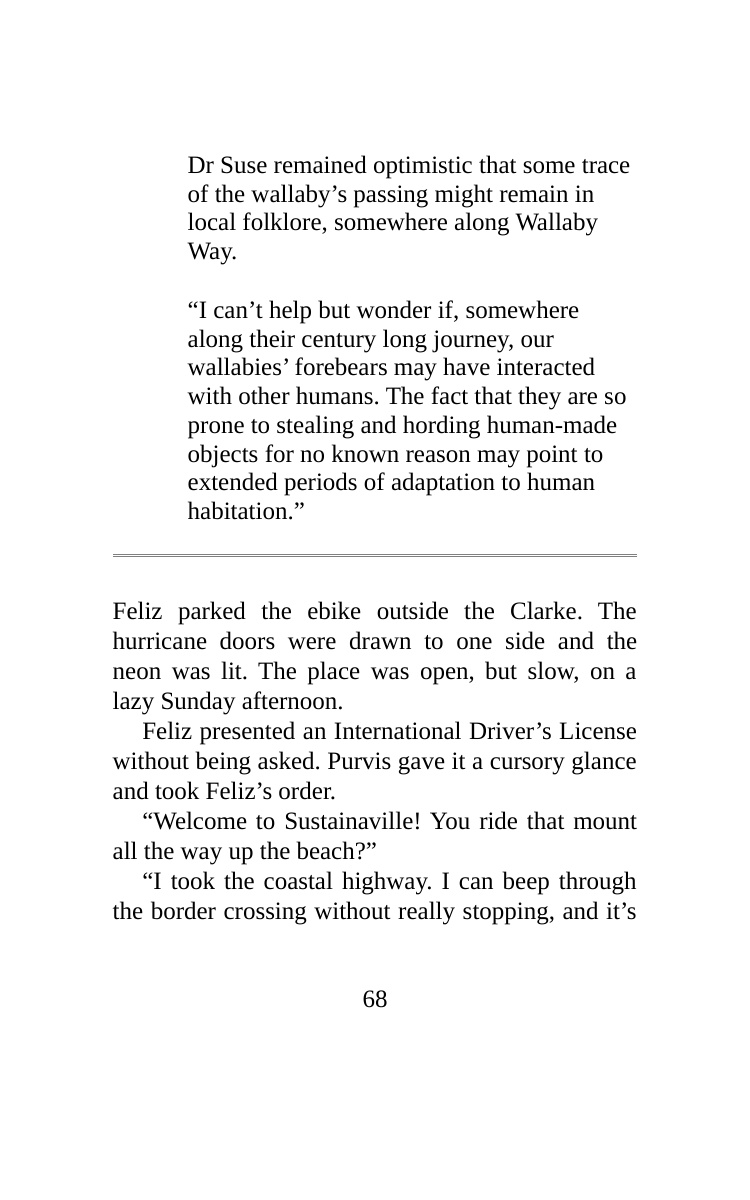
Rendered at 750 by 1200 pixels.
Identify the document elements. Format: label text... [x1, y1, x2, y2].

text Dr Suse remained optimistic that some trace of the wallaby’s passing might remain in local folklore, somewhere along Wallaby Way. [187, 150, 637, 265]
text Feliz parked the ebike outside the Clarke. The hurricane doors were drawn to one side and the neon was lit. The place was open, but slow, on a lazy Sunday afternoon. [112, 595, 637, 715]
text “Welcome to Sustainaville! You ride that mount all the way up the beach?” [112, 805, 637, 865]
text Feliz presented an International Driver’s License without being asked. Purvis gave it a cursory glance and took Feliz’s order. [112, 715, 637, 805]
text “I can’t help but wonder if, somewhere along their century long journey, our wallabies’ forebears may have interacted with other humans. The fact that they are so prone to stealing and hording human-made objects for no known reason may point to extended periods of adaptation to human habitation.” [187, 295, 637, 525]
text “I took the coastal highway. I can beep through the border crossing without really stopping, and it’s [112, 865, 637, 925]
